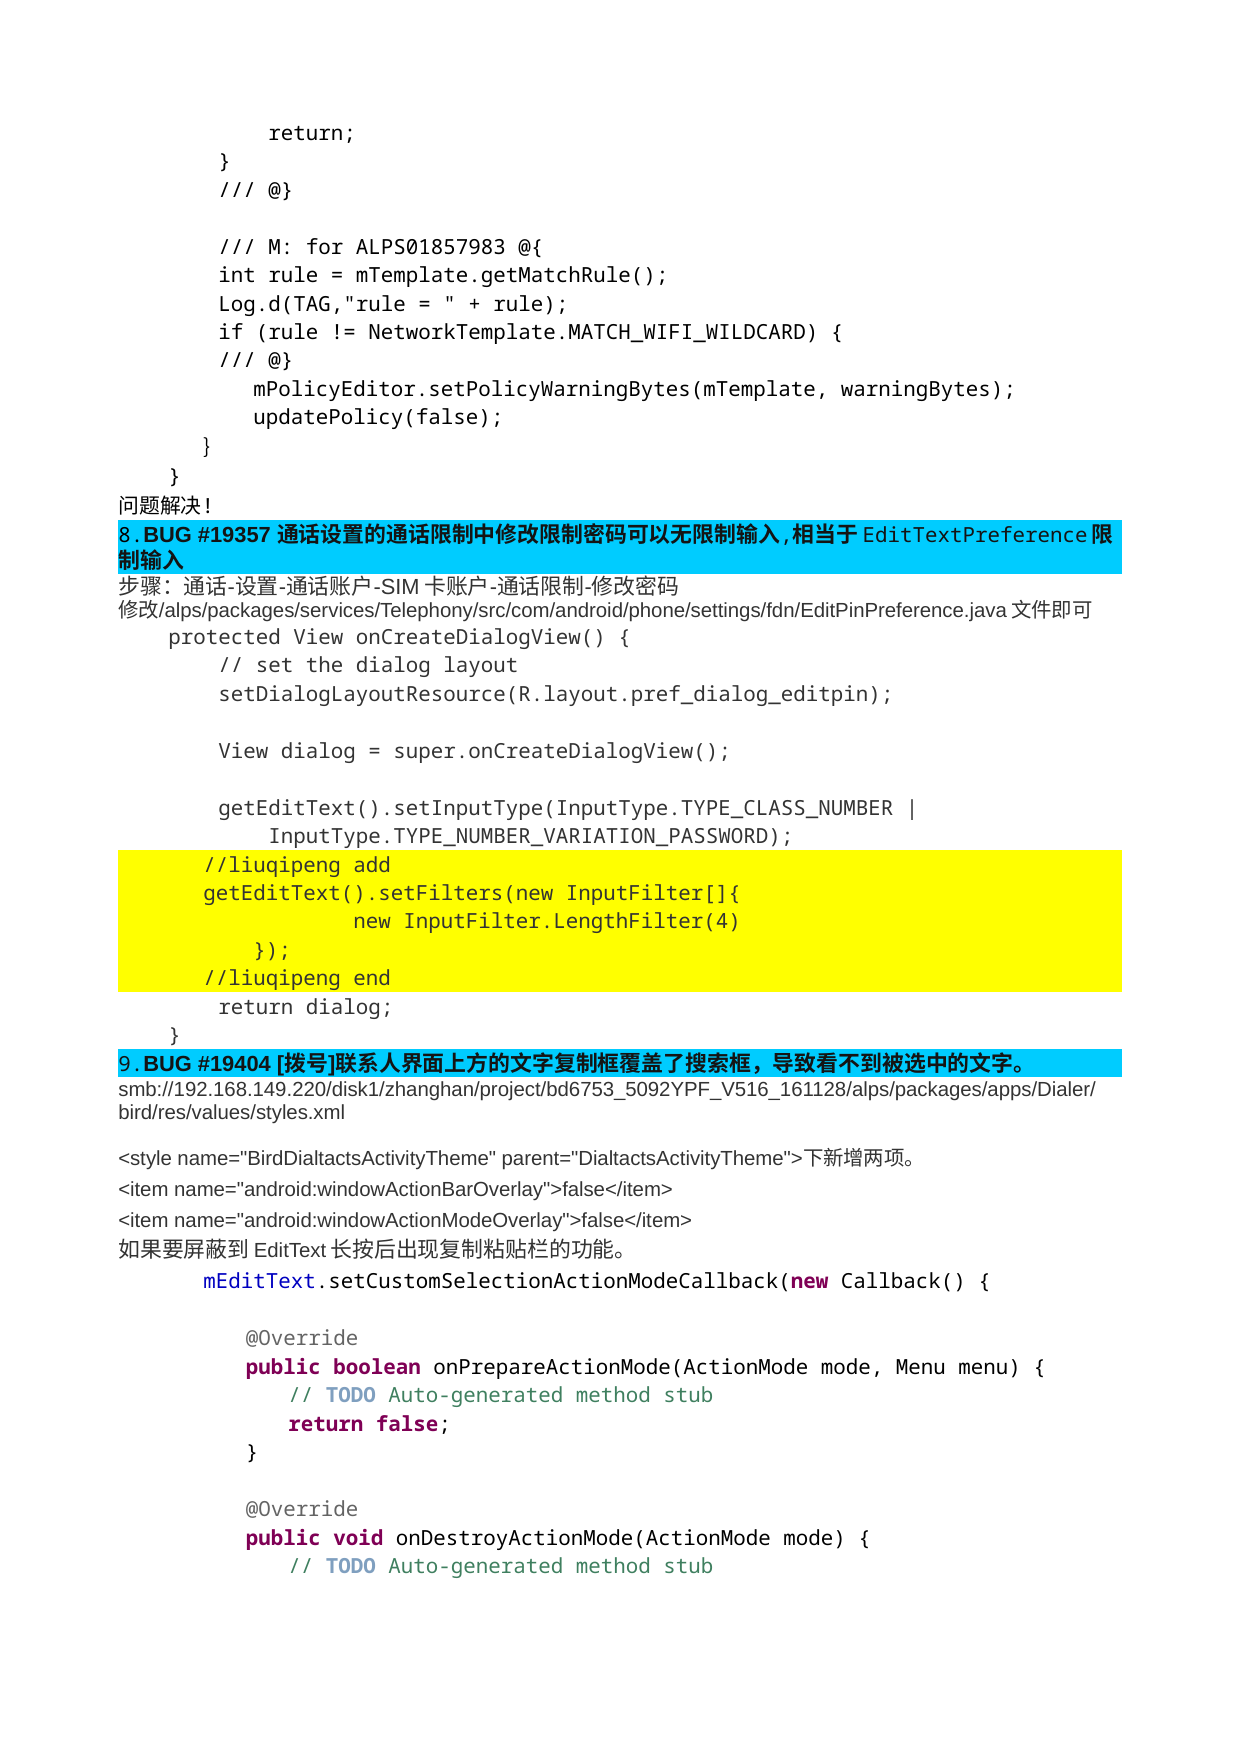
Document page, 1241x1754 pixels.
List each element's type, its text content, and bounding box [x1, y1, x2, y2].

text // TODO Auto-generated method stub [118, 1551, 1122, 1579]
text <style name="BirdDialtactsActivityTheme" parent="DialtactsActivityTheme">下新增两项。 [118, 1138, 1122, 1170]
text mEditText.setCustomSelectionActionModeCallback(new Callback() { [118, 1264, 1122, 1295]
text } [118, 1437, 1122, 1466]
text }); [118, 935, 1122, 963]
text <item name="android:windowActionBarOverlay">false</item> <item name="android:windowActionModeOverlay">false</item> [118, 1170, 1122, 1232]
text 步骤：通话-设置-通话账户-SIM卡账户-通话限制-修改密码 [118, 574, 1122, 599]
text return dialog; [118, 992, 1122, 1020]
text /// M: for ALPS01857983 @{ [118, 232, 1122, 260]
text mPolicyEditor.setPolicyWarningBytes(mTemplate, warningBytes); [118, 374, 1122, 402]
text public void onDestroyActionMode(ActionMode mode) { [118, 1523, 1122, 1551]
text setDialogLayoutResource(R.layout.pref_dialog_editpin); [118, 679, 1122, 707]
text updatePolicy(false); [118, 402, 1122, 431]
text protected View onCreateDialogView() { [118, 622, 1122, 651]
text @Override [118, 1494, 1122, 1523]
text /// @} [118, 346, 1122, 374]
text Log.d(TAG,"rule = " + rule); [118, 289, 1122, 317]
text } [118, 461, 1122, 490]
text new InputFilter.LengthFilter(4) [118, 907, 1122, 935]
text 9.BUG #19404 [拨号]联系人界面上方的文字复制框覆盖了搜索框，导致看不到被选中的文字。 [118, 1049, 1122, 1077]
text getEditText().setFilters(new InputFilter[]{ [118, 878, 1122, 907]
text } [118, 1020, 1122, 1049]
text if (rule != NetworkTemplate.MATCH_WIFI_WILDCARD) { [118, 317, 1122, 346]
text /// @} [118, 175, 1122, 203]
text getEditText().setInputType(InputType.TYPE_CLASS_NUMBER | [118, 793, 1122, 821]
text View dialog = super.onCreateDialogView(); [118, 736, 1122, 764]
text //liuqipeng end [118, 963, 1122, 992]
text smb://192.168.149.220/disk1/zhanghan/project/bd6753_5092YPF_V516_161128/alps/packages/apps/Dialer/bird/res/values/styles.xml [118, 1077, 1122, 1124]
text // TODO Auto-generated method stub [118, 1380, 1122, 1409]
text InputType.TYPE_NUMBER_VARIATION_PASSWORD); [118, 821, 1122, 850]
text //liuqipeng add [118, 850, 1122, 878]
text 如果要屏蔽到EditText长按后出现复制粘贴栏的功能。 [118, 1232, 1122, 1264]
text ｝ [118, 431, 1122, 461]
text } [118, 147, 1122, 175]
text @Override [118, 1323, 1122, 1352]
text 8.BUG #19357 通话设置的通话限制中修改限制密码可以无限制输入,相当于EditTextPreference限制输入 [118, 520, 1122, 574]
text 修改/alps/packages/services/Telephony/src/com/android/phone/settings/fdn/EditPinPreference.java文件即可 [118, 599, 1122, 622]
text return; [118, 118, 1122, 147]
text public boolean onPrepareActionMode(ActionMode mode, Menu menu) { [118, 1352, 1122, 1380]
text int rule = mTemplate.getMatchRule(); [118, 260, 1122, 289]
text // set the dialog layout [118, 651, 1122, 679]
text 问题解决! [118, 490, 1122, 520]
text return false; [118, 1409, 1122, 1437]
